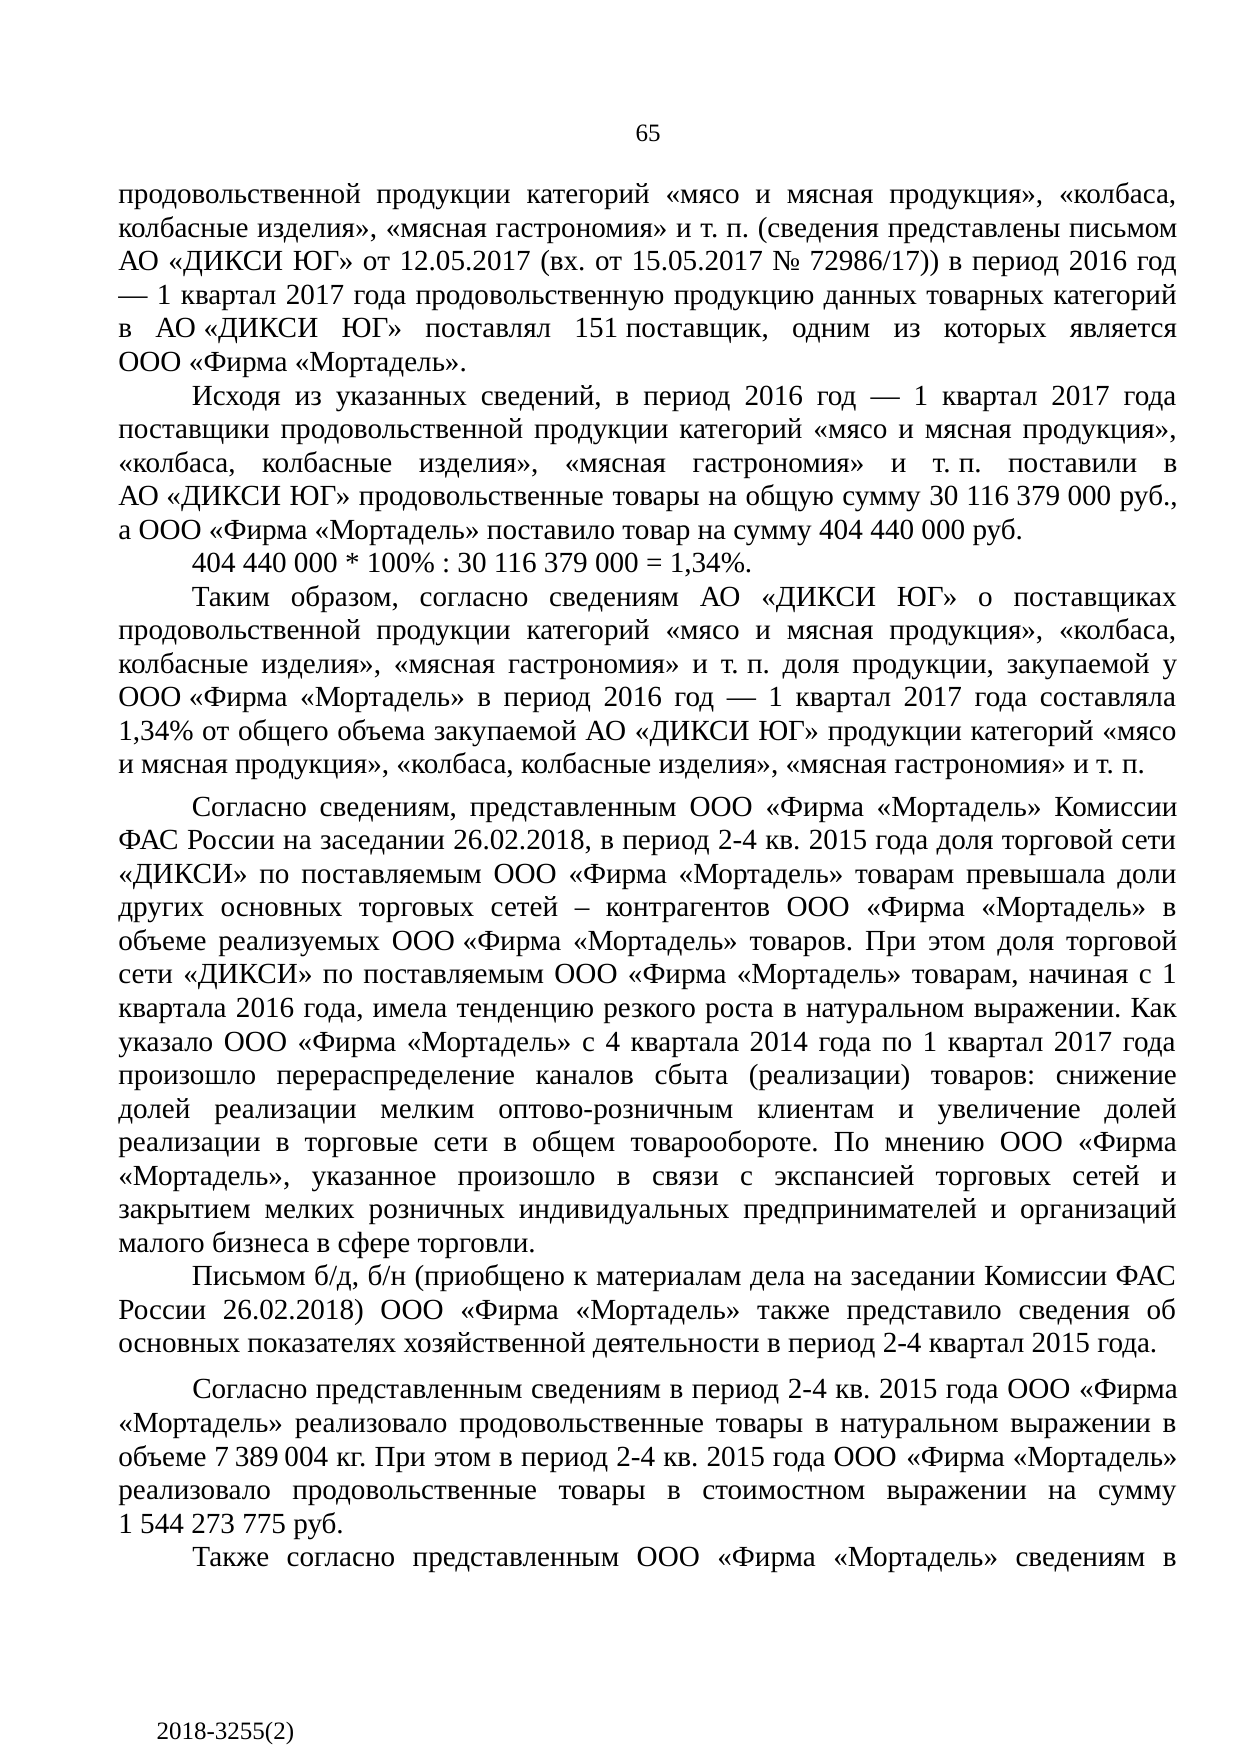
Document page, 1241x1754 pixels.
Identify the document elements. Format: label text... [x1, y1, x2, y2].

text Согласно сведениям, представленным ООО «Фирма «Мортадель» Комиссии ФАС России на заседании 26.02.2018, в период 2-4 кв. 2015 года доля торговой сети «ДИКСИ» по поставляемым ООО «Фирма «Мортадель» товарам превышала доли других основных торговых сетей – контрагентов ООО «Фирма «Мортадель» в объеме реализуемых ООО «Фирма «Мортадель» товаров. При этом доля торговой сети «ДИКСИ» по поставляемым ООО «Фирма «Мортадель» товарам, начиная с 1 квартала 2016 года, имела тенденцию резкого роста в натуральном выражении. Как указало ООО «Фирма «Мортадель» с 4 квартала 2014 года по 1 квартал 2017 года произошло перераспределение каналов сбыта (реализации) товаров: снижение долей реализации мелким оптово-розничным клиентам и увеличение долей реализации в торговые сети в общем товарообороте. По мнению ООО «Фирма «Мортадель», указанное произошло в связи с экспансией торговых сетей и закрытием мелких розничных индивидуальных предпринимателей и организаций малого бизнеса в сфере торговли. [118, 789, 1177, 1258]
text продовольственной продукции категорий «мясо и мясная продукция», «колбаса, колбасные изделия», «мясная гастрономия» и т. п. (сведения представлены письмом АО «ДИКСИ ЮГ» от 12.05.2017 (вх. от 15.05.2017 № 72986/17)) в период 2016 год — 1 квартал 2017 года продовольственную продукцию данных товарных категорий в АО «ДИКСИ ЮГ» поставлял 151 поставщик, одним из которых является ООО «Фирма «Мортадель». [118, 176, 1177, 378]
text Согласно представленным сведениям в период 2-4 кв. 2015 года ООО «Фирма «Мортадель» реализовало продовольственные товары в натуральном выражении в объеме 7 389 004 кг. При этом в период 2-4 кв. 2015 года ООО «Фирма «Мортадель» реализовало продовольственные товары в стоимостном выражении на сумму 1 544 273 775 руб. [118, 1372, 1177, 1539]
text Также согласно представленным ООО «Фирма «Мортадель» сведениям в [118, 1539, 1177, 1573]
text Письмом б/д, б/н (приобщено к материалам дела на заседании Комиссии ФАС России 26.02.2018) ООО «Фирма «Мортадель» также представило сведения об основных показателях хозяйственной деятельности в период 2-4 квартал 2015 года. [118, 1258, 1177, 1359]
text Таким образом, согласно сведениям АО «ДИКСИ ЮГ» о поставщиках продовольственной продукции категорий «мясо и мясная продукция», «колбаса, колбасные изделия», «мясная гастрономия» и т. п. доля продукции, закупаемой у ООО «Фирма «Мортадель» в период 2016 год — 1 квартал 2017 года составляла 1,34% от общего объема закупаемой АО «ДИКСИ ЮГ» продукции категорий «мясо и мясная продукция», «колбаса, колбасные изделия», «мясная гастрономия» и т. п. [118, 579, 1177, 780]
text Исходя из указанных сведений, в период 2016 год — 1 квартал 2017 года поставщики продовольственной продукции категорий «мясо и мясная продукция», «колбаса, колбасные изделия», «мясная гастрономия» и т. п. поставили в АО «ДИКСИ ЮГ» продовольственные товары на общую сумму 30 116 379 000 руб., а ООО «Фирма «Мортадель» поставило товар на сумму 404 440 000 руб. [118, 378, 1177, 545]
text 404 440 000 * 100% : 30 116 379 000 = 1,34%. [118, 545, 1177, 579]
